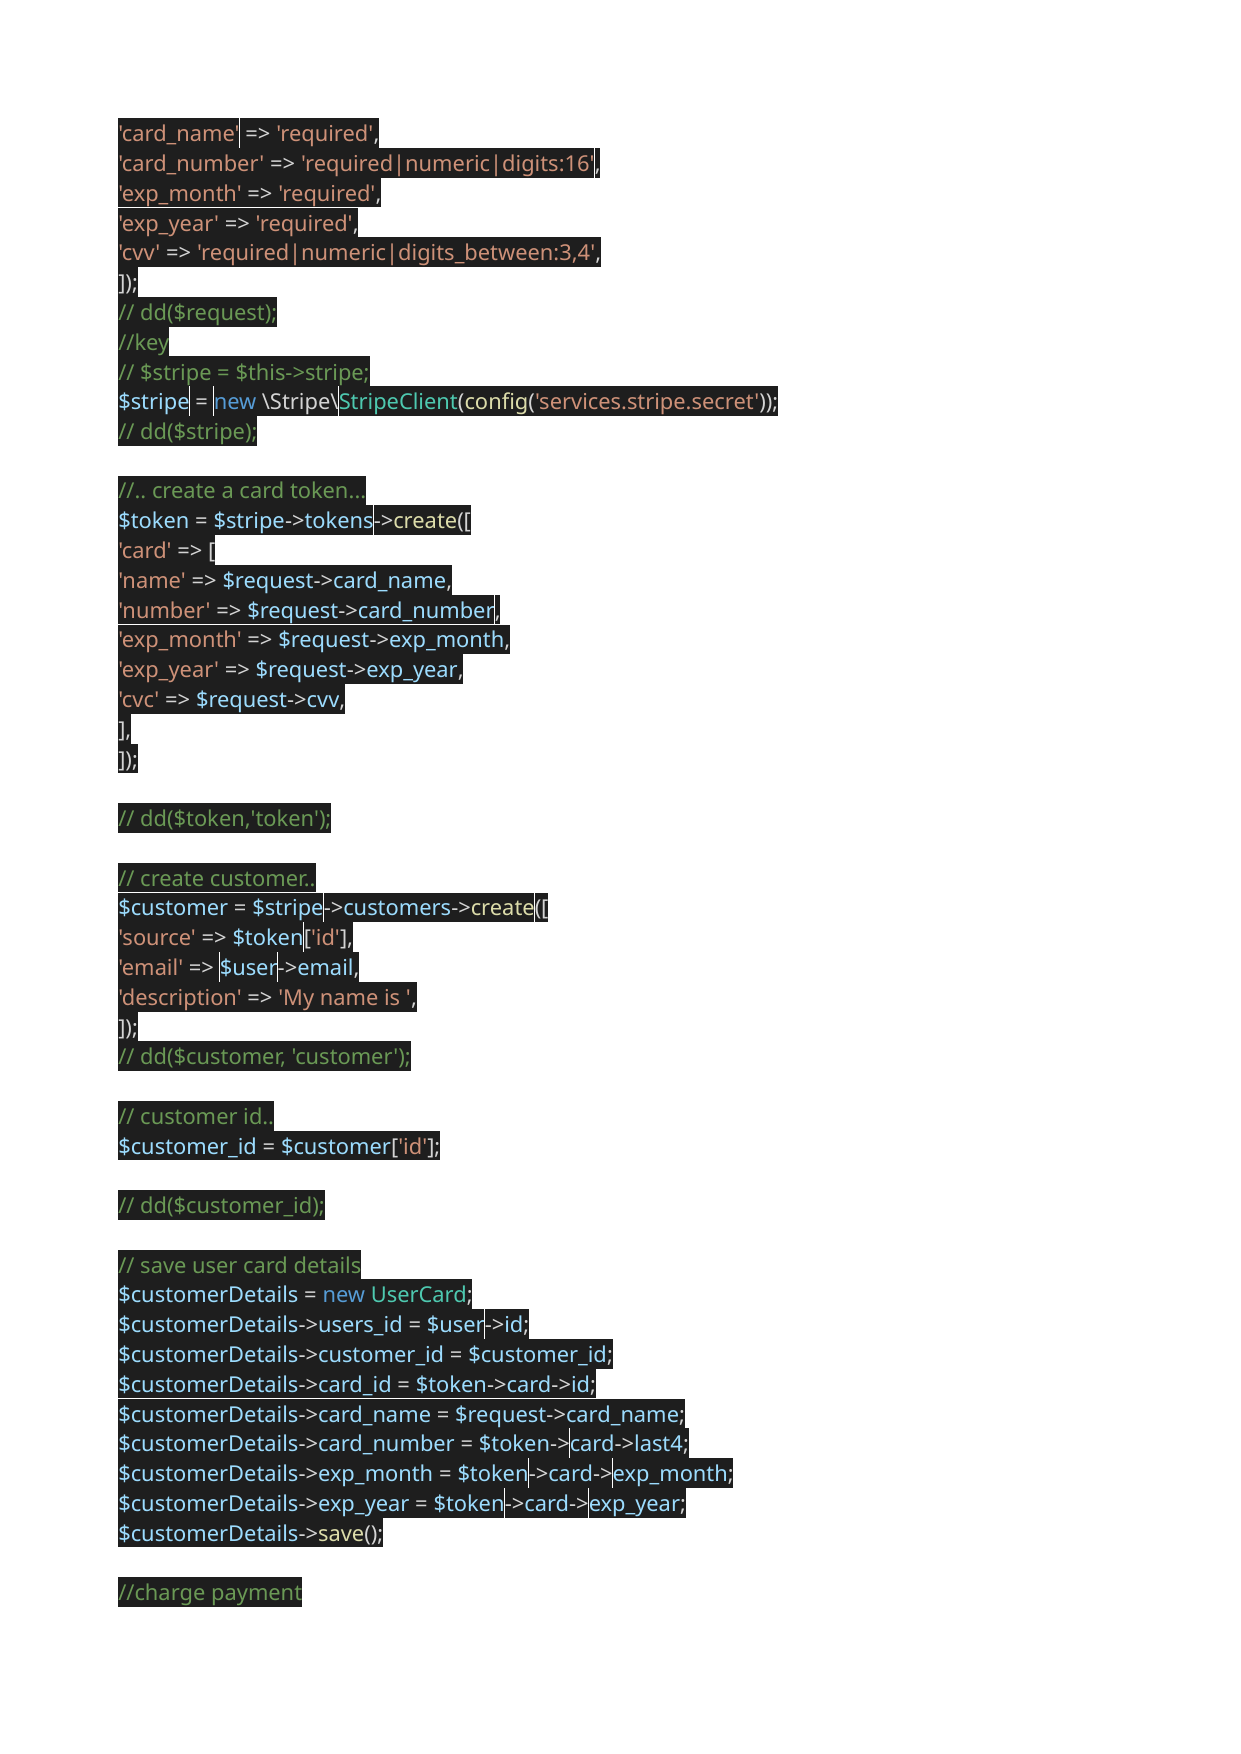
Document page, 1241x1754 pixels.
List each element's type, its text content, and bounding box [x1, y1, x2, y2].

text $customerDetails->card_name = $request->card_name; [118, 1398, 1122, 1428]
text 'card_number' => 'required|numeric|digits:16', [118, 148, 1122, 178]
text 'exp_year' => 'required', [118, 207, 1122, 237]
text $customerDetails = new UserCard; [118, 1279, 1122, 1309]
text // $stripe = $this->stripe; [118, 356, 1122, 386]
text 'email' => $user->email, [118, 952, 1122, 982]
text 'name' => $request->card_name, [118, 565, 1122, 595]
text 'source' => $token['id'], [118, 922, 1122, 952]
text // dd($request); [118, 297, 1122, 327]
text 'cvv' => 'required|numeric|digits_between:3,4', [118, 237, 1122, 267]
text 'description' => 'My name is ', [118, 982, 1122, 1012]
text //charge payment [118, 1577, 1122, 1607]
text $stripe = new \Stripe\StripeClient(config('services.stripe.secret')); [118, 386, 1122, 416]
text // customer id.. [118, 1101, 1122, 1131]
text $customerDetails->save(); [118, 1518, 1122, 1547]
text ]); [118, 1012, 1122, 1041]
text $token = $stripe->tokens->create([ [118, 505, 1122, 535]
text $customerDetails->card_id = $token->card->id; [118, 1369, 1122, 1398]
text $customerDetails->exp_year = $token->card->exp_year; [118, 1488, 1122, 1518]
text 'exp_month' => $request->exp_month, [118, 624, 1122, 654]
text ], [118, 714, 1122, 744]
text 'number' => $request->card_number, [118, 595, 1122, 624]
text $customerDetails->users_id = $user->id; [118, 1309, 1122, 1339]
text 'card_name' => 'required', [118, 118, 1122, 148]
text //.. create a card token... [118, 476, 1122, 505]
text $customerDetails->card_number = $token->card->last4; [118, 1428, 1122, 1458]
text // dd($customer, 'customer'); [118, 1041, 1122, 1071]
text $customer = $stripe->customers->create([ [118, 892, 1122, 922]
text $customer_id = $customer['id']; [118, 1131, 1122, 1160]
text // dd($stripe); [118, 416, 1122, 446]
text 'card' => [ [118, 535, 1122, 565]
text // dd($customer_id); [118, 1190, 1122, 1220]
text // create customer.. [118, 863, 1122, 892]
text // save user card details [118, 1249, 1122, 1279]
text 'cvc' => $request->cvv, [118, 684, 1122, 714]
text ]); [118, 744, 1122, 773]
text $customerDetails->customer_id = $customer_id; [118, 1339, 1122, 1369]
text //key [118, 327, 1122, 356]
text 'exp_month' => 'required', [118, 178, 1122, 207]
text 'exp_year' => $request->exp_year, [118, 654, 1122, 684]
text ]); [118, 267, 1122, 297]
text // dd($token,'token'); [118, 803, 1122, 833]
text $customerDetails->exp_month = $token->card->exp_month; [118, 1458, 1122, 1488]
